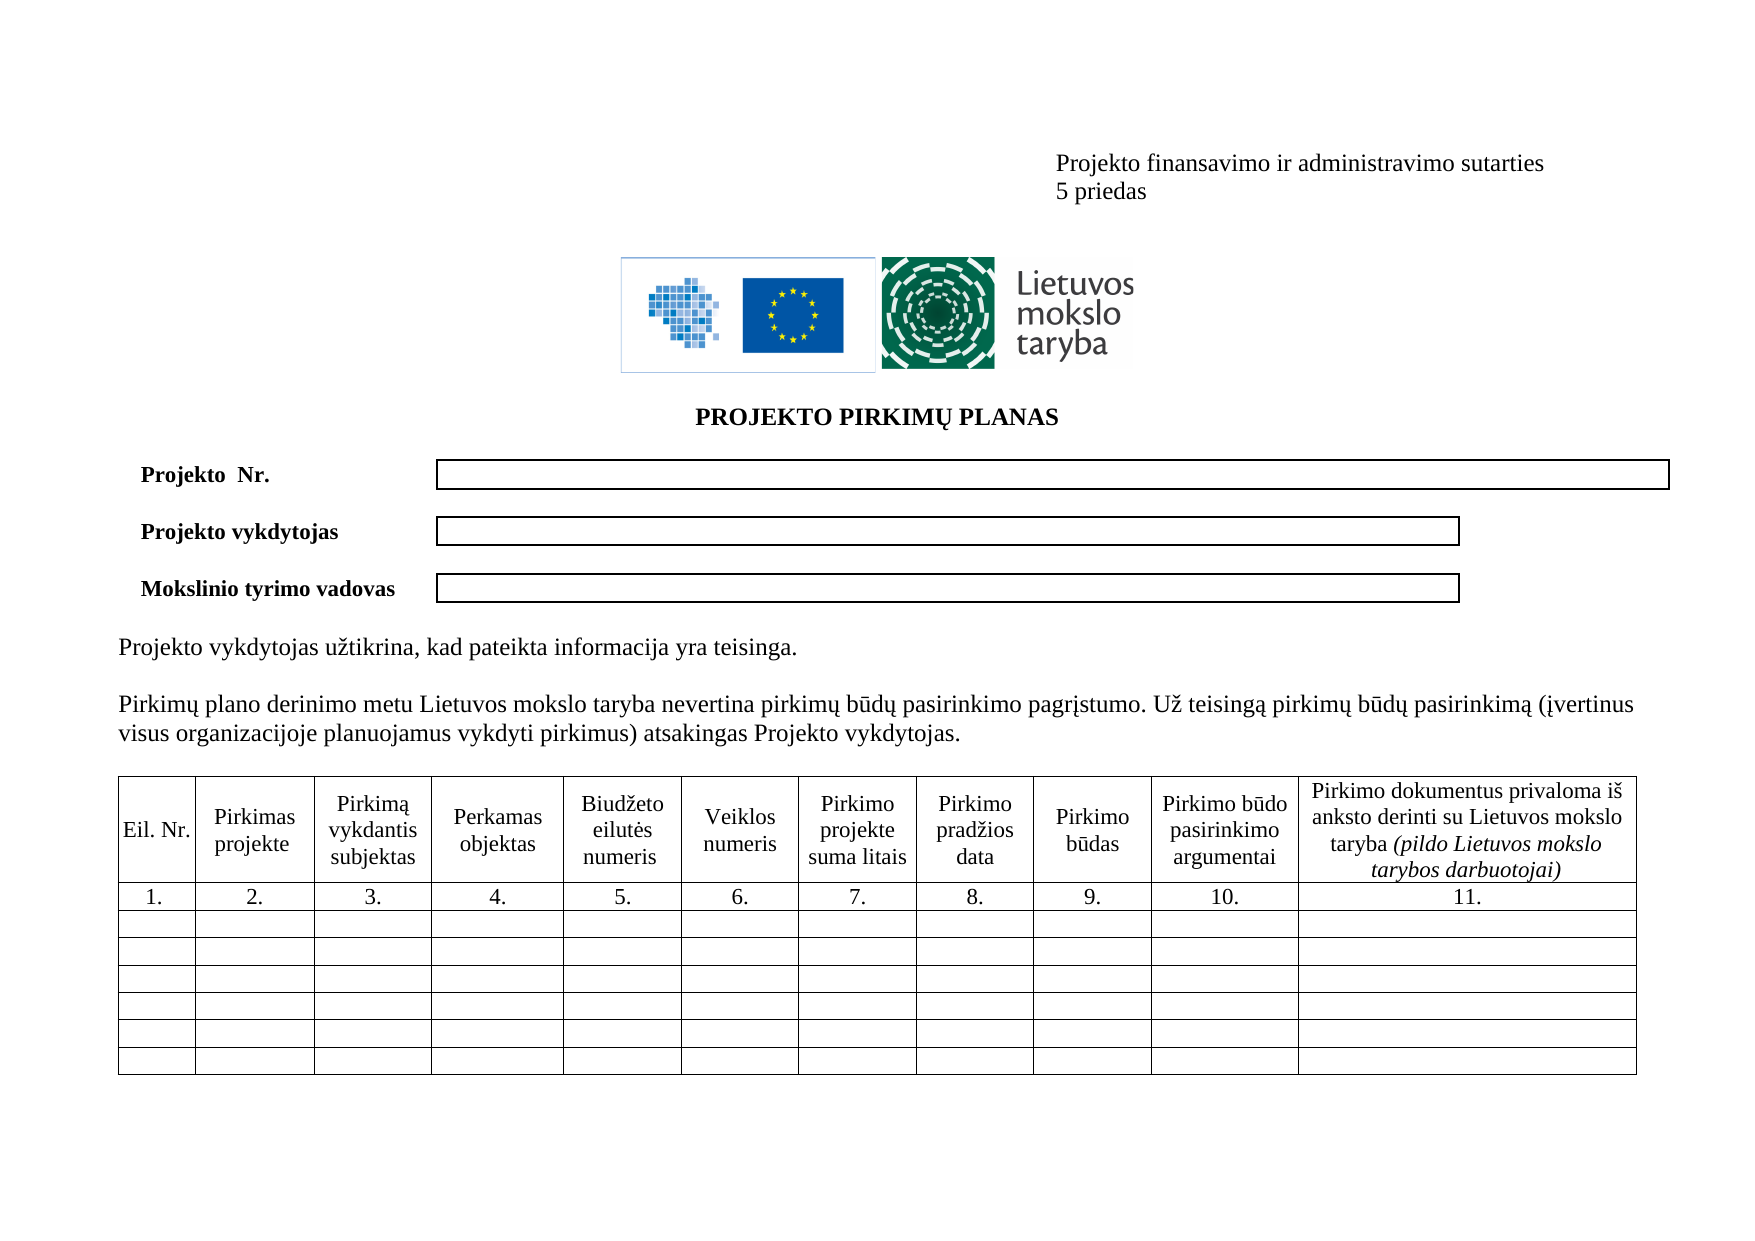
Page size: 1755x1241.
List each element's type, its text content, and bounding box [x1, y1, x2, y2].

table_cell [438, 575, 1458, 601]
table_cell [315, 938, 431, 964]
table_cell [564, 1020, 681, 1047]
table_cell [682, 938, 798, 964]
table_cell [1152, 966, 1298, 992]
table_cell [917, 993, 1033, 1019]
table_cell [315, 966, 431, 992]
table_cell [1459, 490, 1566, 516]
table_cell [564, 938, 681, 964]
table_cell [1566, 573, 1669, 601]
table_cell 11. [1299, 883, 1636, 910]
table_cell 3. [315, 883, 431, 910]
table_cell [1566, 490, 1669, 516]
table_cell [196, 1048, 314, 1074]
table_cell [196, 911, 314, 937]
table_cell 8. [917, 883, 1033, 910]
table_cell [564, 993, 681, 1019]
table_cell [1034, 1020, 1151, 1047]
text Pirkimų plano derinimo metu Lietuvos mokslo taryba nevertina pirkimų būdų pasirinkimo pagrįstumo. Už teisingą pirkimų būdų pasirinkimą (įvertinus visus organizacijoje planuojamus vykdyti pirkimus) atsakingas Projekto vykdytojas. [118, 689, 1636, 747]
table_cell [682, 993, 798, 1019]
table_cell [917, 911, 1033, 937]
table_cell [1152, 938, 1298, 964]
table_cell [799, 993, 916, 1019]
table_cell [119, 911, 195, 937]
table_header Projekto Nr. [129, 459, 436, 487]
table_cell [119, 966, 195, 992]
table_cell [799, 966, 916, 992]
table_cell [1299, 966, 1636, 992]
table_cell [119, 938, 195, 964]
table_cell [682, 1048, 798, 1074]
table_header Veiklos numeris [682, 777, 798, 882]
table_cell [799, 938, 916, 964]
text PROJEKTO PIRKIMŲ PLANAS [118, 402, 1636, 430]
table_cell [682, 911, 798, 937]
table_cell [1460, 573, 1566, 601]
table_cell [1034, 911, 1151, 937]
table_cell Mokslinio tyrimo vadovas [129, 573, 436, 601]
table_cell [564, 911, 681, 937]
table_cell 6. [682, 883, 798, 910]
table_cell [315, 993, 431, 1019]
table_cell [432, 966, 563, 992]
table_cell [432, 911, 563, 937]
table_cell [1566, 516, 1669, 544]
table_cell [1034, 938, 1151, 964]
table_cell 9. [1034, 883, 1151, 910]
table_cell 1. [119, 883, 195, 910]
table_cell [432, 993, 563, 1019]
table_cell [196, 993, 314, 1019]
table_cell 7. [799, 883, 916, 910]
table_cell [1152, 1048, 1298, 1074]
table_cell [129, 544, 437, 573]
table_cell [437, 546, 1459, 573]
table_cell [1299, 1020, 1636, 1047]
table_header Biudžeto eilutės numeris [564, 777, 681, 882]
table_header Pirkimo būdo pasirinkimo argumentai [1152, 777, 1298, 882]
table_header Pirkimas projekte [196, 777, 314, 882]
table_cell [1034, 966, 1151, 992]
table_cell [1459, 544, 1566, 573]
table_header [438, 461, 1668, 487]
table_cell [432, 1020, 563, 1047]
table_cell Projekto vykdytojas [129, 516, 436, 544]
table_cell [1299, 911, 1636, 937]
table_cell [196, 938, 314, 964]
table_header Pirkimo būdas [1034, 777, 1151, 882]
table_cell [799, 1048, 916, 1074]
table_cell 5. [564, 883, 681, 910]
table_header Perkamas objektas [432, 777, 563, 882]
table_cell [682, 966, 798, 992]
table_cell [1299, 1048, 1636, 1074]
table_cell [917, 938, 1033, 964]
table_cell 4. [432, 883, 563, 910]
table_cell [682, 1020, 798, 1047]
table_cell [119, 1048, 195, 1074]
table_cell [799, 911, 916, 937]
table_cell [196, 966, 314, 992]
text Projekto vykdytojas užtikrina, kad pateikta informacija yra teisinga. [118, 632, 1636, 661]
table_header Pirkimo projekte suma litais [799, 777, 916, 882]
table_cell [1152, 993, 1298, 1019]
text Projekto finansavimo ir administravimo sutarties [1056, 148, 1636, 176]
table_header Pirkimą vykdantis subjektas [315, 777, 431, 882]
table_cell [1152, 1020, 1298, 1047]
table_cell [196, 1020, 314, 1047]
table_cell [1566, 544, 1669, 573]
table_header Pirkimo pradžios data [917, 777, 1033, 882]
table_cell [799, 1020, 916, 1047]
table_header Pirkimo dokumentus privaloma iš anksto derinti su Lietuvos mokslo taryba (pildo Lietuvos mokslo tarybos darbuotojai) [1299, 777, 1636, 882]
table_cell [564, 966, 681, 992]
table_cell [1299, 938, 1636, 964]
table_cell [315, 911, 431, 937]
text 5 priedas [1056, 176, 1636, 205]
table_cell [917, 1020, 1033, 1047]
table_cell [129, 488, 437, 516]
table_cell [1299, 993, 1636, 1019]
table_cell [432, 1048, 563, 1074]
table_cell [432, 938, 563, 964]
table_cell 2. [196, 883, 314, 910]
table_cell [564, 1048, 681, 1074]
table_cell [1152, 911, 1298, 937]
table_cell [315, 1048, 431, 1074]
table_cell [1034, 993, 1151, 1019]
table_cell [438, 518, 1458, 544]
table_cell [119, 1020, 195, 1047]
table_cell 10. [1152, 883, 1298, 910]
table_cell [315, 1020, 431, 1047]
table_cell [1034, 1048, 1151, 1074]
table_header Eil. Nr. [119, 777, 195, 882]
table_cell [917, 1048, 1033, 1074]
table_cell [437, 490, 1459, 516]
table_cell [119, 993, 195, 1019]
table_cell [1460, 516, 1566, 544]
table_cell [917, 966, 1033, 992]
